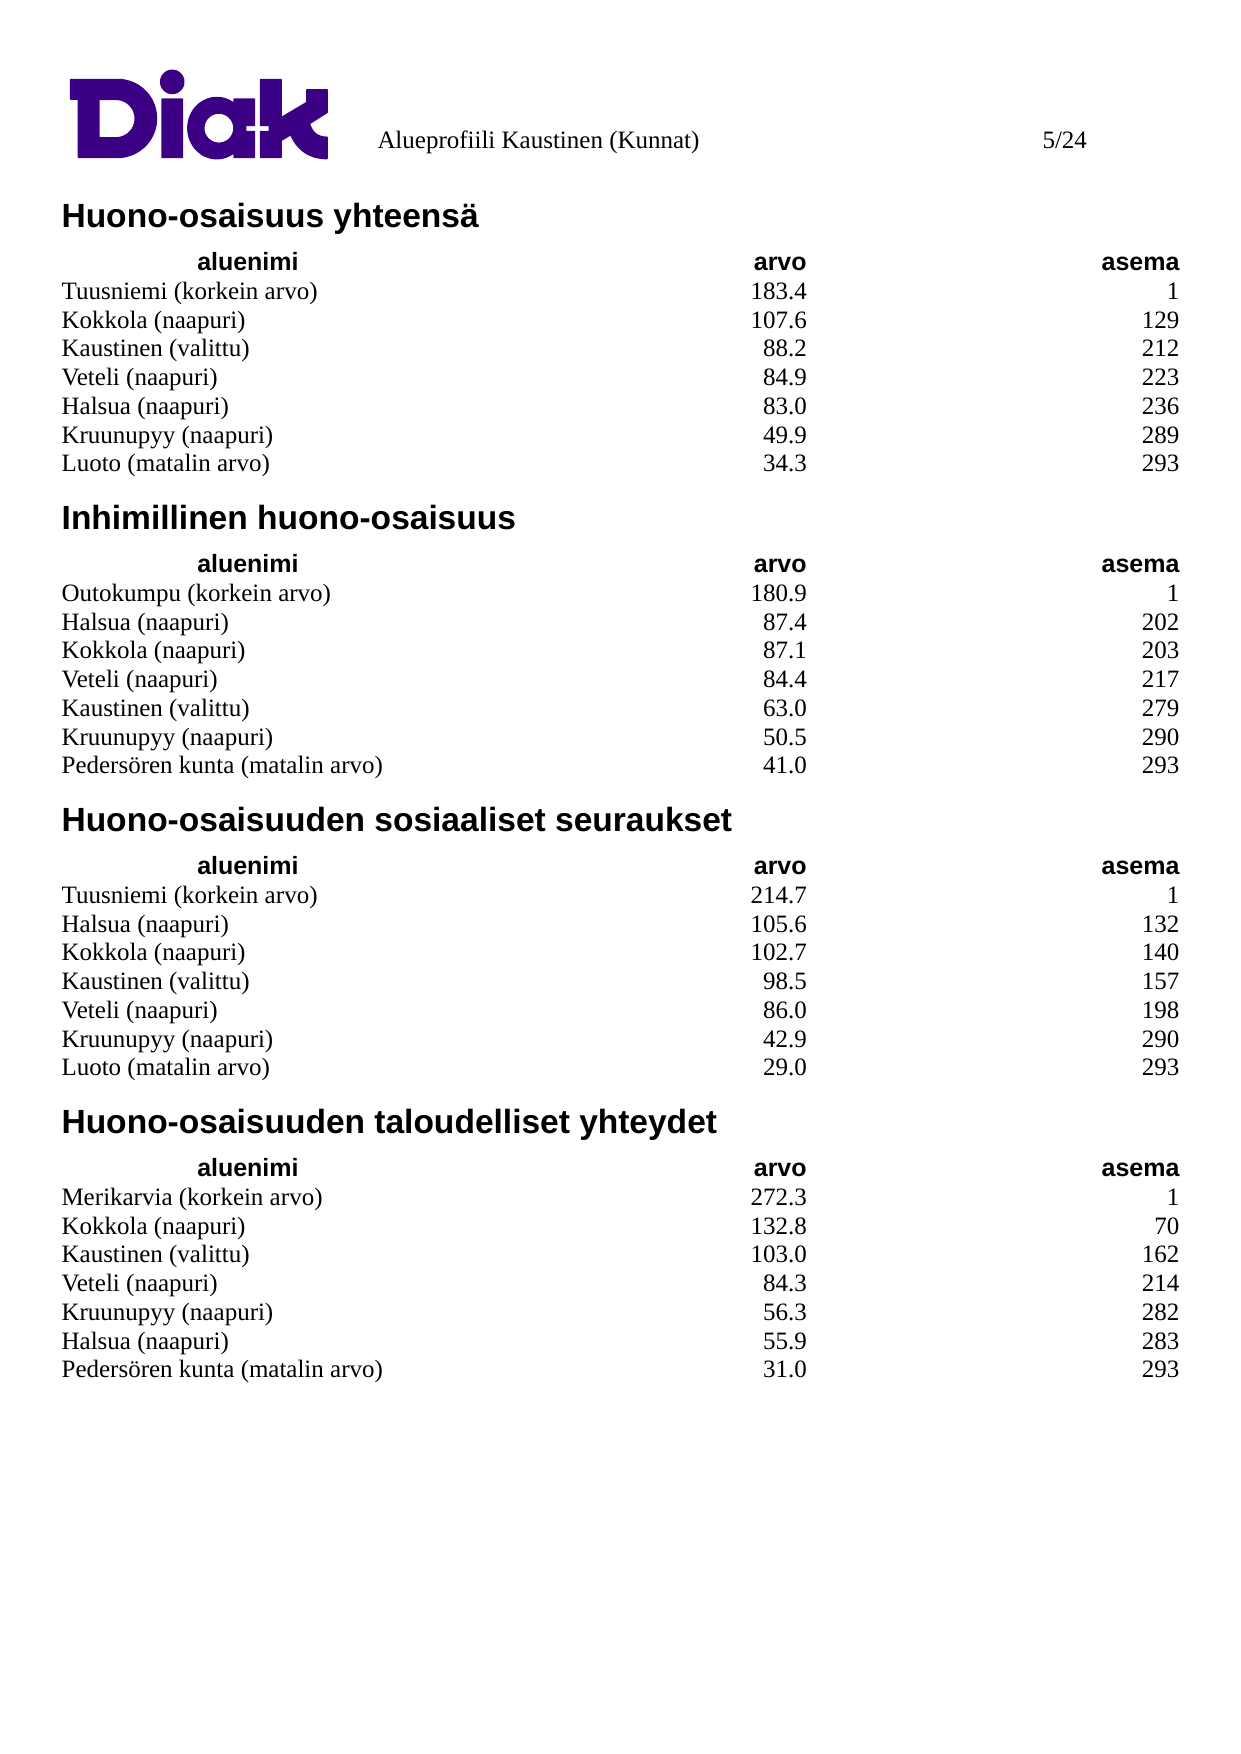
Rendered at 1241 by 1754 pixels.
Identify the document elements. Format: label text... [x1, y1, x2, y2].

table_cell Kruunupyy (naapuri) [61, 1024, 434, 1052]
table_cell 223 [806, 362, 1179, 391]
table_cell 1 [806, 276, 1179, 305]
table_cell 202 [806, 607, 1179, 636]
table_cell Outokumpu (korkein arvo) [61, 578, 434, 607]
table_cell 34.3 [434, 449, 806, 477]
table_cell 132.8 [434, 1211, 806, 1239]
table_cell 293 [806, 1053, 1179, 1081]
table_cell Halsua (naapuri) [61, 1326, 434, 1354]
table_cell 140 [806, 938, 1179, 966]
table_cell 293 [806, 1355, 1179, 1383]
table_cell 56.3 [434, 1297, 806, 1326]
table_cell Kaustinen (valittu) [61, 693, 434, 722]
table_cell 31.0 [434, 1355, 806, 1383]
table_header asema [806, 1153, 1179, 1182]
table_cell 84.3 [434, 1268, 806, 1297]
table_cell 217 [806, 664, 1179, 693]
table_cell Veteli (naapuri) [61, 995, 434, 1024]
table_cell 88.2 [434, 334, 806, 362]
table_cell Kokkola (naapuri) [61, 938, 434, 966]
table_cell 129 [806, 305, 1179, 333]
table_cell 214.7 [434, 880, 806, 909]
table_header aluenimi [61, 1153, 434, 1182]
table_cell Veteli (naapuri) [61, 1268, 434, 1297]
table_cell 63.0 [434, 693, 806, 722]
table_header asema [806, 247, 1179, 276]
table_cell Luoto (matalin arvo) [61, 449, 434, 477]
table_cell Tuusniemi (korkein arvo) [61, 276, 434, 305]
table_cell 87.1 [434, 636, 806, 664]
table_cell Kokkola (naapuri) [61, 636, 434, 664]
subtitle Huono-osaisuus yhteensä [61, 196, 1179, 235]
table_header arvo [434, 1153, 806, 1182]
table_header arvo [434, 549, 806, 578]
table_cell Kokkola (naapuri) [61, 1211, 434, 1239]
table_cell Kaustinen (valittu) [61, 966, 434, 995]
table_cell Halsua (naapuri) [61, 909, 434, 937]
table_cell 198 [806, 995, 1179, 1024]
table_cell Kruunupyy (naapuri) [61, 722, 434, 751]
table_cell 107.6 [434, 305, 806, 333]
table_cell 84.4 [434, 664, 806, 693]
subtitle Huono-osaisuuden taloudelliset yhteydet [61, 1102, 1179, 1141]
table_cell 102.7 [434, 938, 806, 966]
table_cell Halsua (naapuri) [61, 607, 434, 636]
table_cell 105.6 [434, 909, 806, 937]
table_cell 1 [806, 578, 1179, 607]
table_cell 236 [806, 391, 1179, 420]
table_cell 214 [806, 1268, 1179, 1297]
table_cell 203 [806, 636, 1179, 664]
table_cell 1 [806, 1182, 1179, 1211]
table_cell 29.0 [434, 1053, 806, 1081]
table_cell Kruunupyy (naapuri) [61, 420, 434, 448]
subtitle Huono-osaisuuden sosiaaliset seuraukset [61, 800, 1179, 839]
table_cell Pedersören kunta (matalin arvo) [61, 751, 434, 779]
table_header aluenimi [61, 549, 434, 578]
table_cell 86.0 [434, 995, 806, 1024]
subtitle Inhimillinen huono-osaisuus [61, 498, 1179, 537]
table_cell Tuusniemi (korkein arvo) [61, 880, 434, 909]
table_cell 41.0 [434, 751, 806, 779]
table_cell 42.9 [434, 1024, 806, 1052]
table_cell Halsua (naapuri) [61, 391, 434, 420]
table_cell 290 [806, 1024, 1179, 1052]
table_cell 84.9 [434, 362, 806, 391]
table_cell Kokkola (naapuri) [61, 305, 434, 333]
table_cell 180.9 [434, 578, 806, 607]
table_cell 183.4 [434, 276, 806, 305]
table_cell Pedersören kunta (matalin arvo) [61, 1355, 434, 1383]
table_cell 279 [806, 693, 1179, 722]
table_cell 272.3 [434, 1182, 806, 1211]
table_cell 50.5 [434, 722, 806, 751]
table_cell 49.9 [434, 420, 806, 448]
table_cell 1 [806, 880, 1179, 909]
table_cell 55.9 [434, 1326, 806, 1354]
table_header arvo [434, 247, 806, 276]
table_cell 212 [806, 334, 1179, 362]
table_cell Veteli (naapuri) [61, 664, 434, 693]
table_header aluenimi [61, 851, 434, 880]
table_cell Kruunupyy (naapuri) [61, 1297, 434, 1326]
table_cell Veteli (naapuri) [61, 362, 434, 391]
table_cell Kaustinen (valittu) [61, 1240, 434, 1268]
table_cell 289 [806, 420, 1179, 448]
table_header arvo [434, 851, 806, 880]
table_cell Merikarvia (korkein arvo) [61, 1182, 434, 1211]
table_cell 98.5 [434, 966, 806, 995]
table_header asema [806, 549, 1179, 578]
table_cell 293 [806, 449, 1179, 477]
table_cell 290 [806, 722, 1179, 751]
table_cell 293 [806, 751, 1179, 779]
table_cell 103.0 [434, 1240, 806, 1268]
table_header aluenimi [61, 247, 434, 276]
table_cell 87.4 [434, 607, 806, 636]
table_cell 70 [806, 1211, 1179, 1239]
table_cell 83.0 [434, 391, 806, 420]
table_cell Kaustinen (valittu) [61, 334, 434, 362]
table_cell 132 [806, 909, 1179, 937]
table_cell 157 [806, 966, 1179, 995]
table_cell Luoto (matalin arvo) [61, 1053, 434, 1081]
table_cell 282 [806, 1297, 1179, 1326]
table_header asema [806, 851, 1179, 880]
table_cell 283 [806, 1326, 1179, 1354]
table_cell 162 [806, 1240, 1179, 1268]
